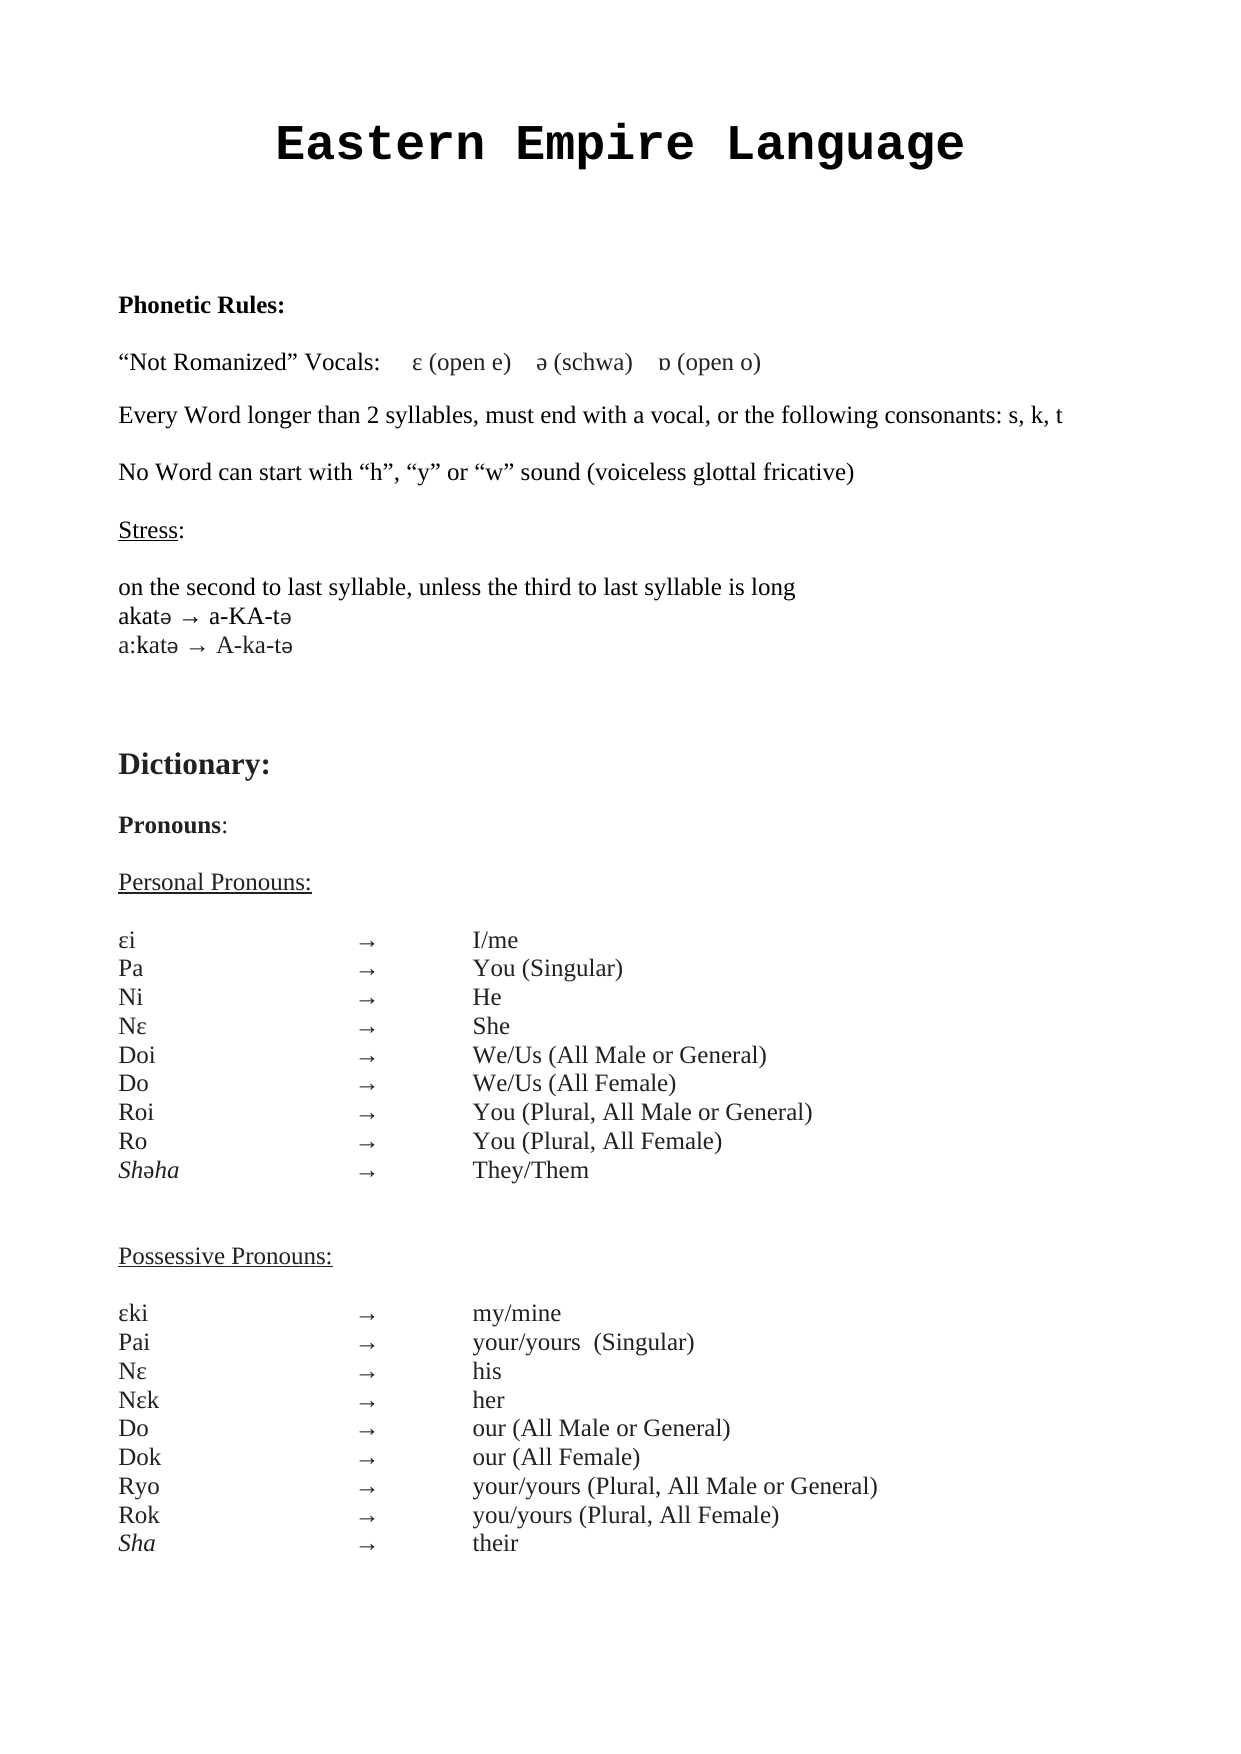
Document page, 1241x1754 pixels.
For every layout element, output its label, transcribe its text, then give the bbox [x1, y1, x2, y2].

text ɛki → my/mine [118, 1298, 1122, 1327]
text Nɛk → her [118, 1385, 1122, 1413]
text “Not Romanized” Vocals: ɛ (open e) ə (schwa) ɒ (open o) [118, 347, 1122, 376]
text Stress: [118, 515, 1122, 544]
text Pai → your/yours (Singular) [118, 1327, 1122, 1356]
text akatə → a-KA-tə [118, 601, 1122, 630]
text ɛi → I/me [118, 925, 1122, 953]
text Do → We/Us (All Female) [118, 1068, 1122, 1097]
text Pronouns: [118, 810, 1122, 838]
text Every Word longer than 2 syllables, must end with a vocal, or the following consonants: s, k, t [118, 400, 1122, 429]
text Personal Pronouns: [118, 867, 1122, 896]
text Phonetic Rules: [118, 290, 1122, 318]
text Nɛ → his [118, 1356, 1122, 1385]
text Ryo → your/yours (Plural, All Male or General) [118, 1471, 1122, 1500]
text Dok → our (All Female) [118, 1442, 1122, 1471]
text Pa → You (Singular) [118, 953, 1122, 982]
text Ro → You (Plural, All Female) [118, 1126, 1122, 1155]
text Doi → We/Us (All Male or General) [118, 1040, 1122, 1068]
text a:katə → A-ka-tə [118, 630, 1122, 659]
text Nɛ → She [118, 1011, 1122, 1040]
text Roi → You (Plural, All Male or General) [118, 1097, 1122, 1126]
text Sha → their [118, 1528, 1122, 1557]
text Possessive Pronouns: [118, 1241, 1122, 1270]
text Rok → you/yours (Plural, All Female) [118, 1500, 1122, 1528]
text Shəha → They/Them [118, 1155, 1122, 1183]
text Eastern Empire Language [118, 118, 1122, 175]
text No Word can start with “h”, “y” or “w” sound (voiceless glottal fricative) [118, 457, 1122, 486]
text Ni → He [118, 982, 1122, 1011]
text on the second to last syllable, unless the third to last syllable is long [118, 572, 1122, 601]
text Do → our (All Male or General) [118, 1413, 1122, 1442]
text Dictionary: [118, 745, 1122, 781]
